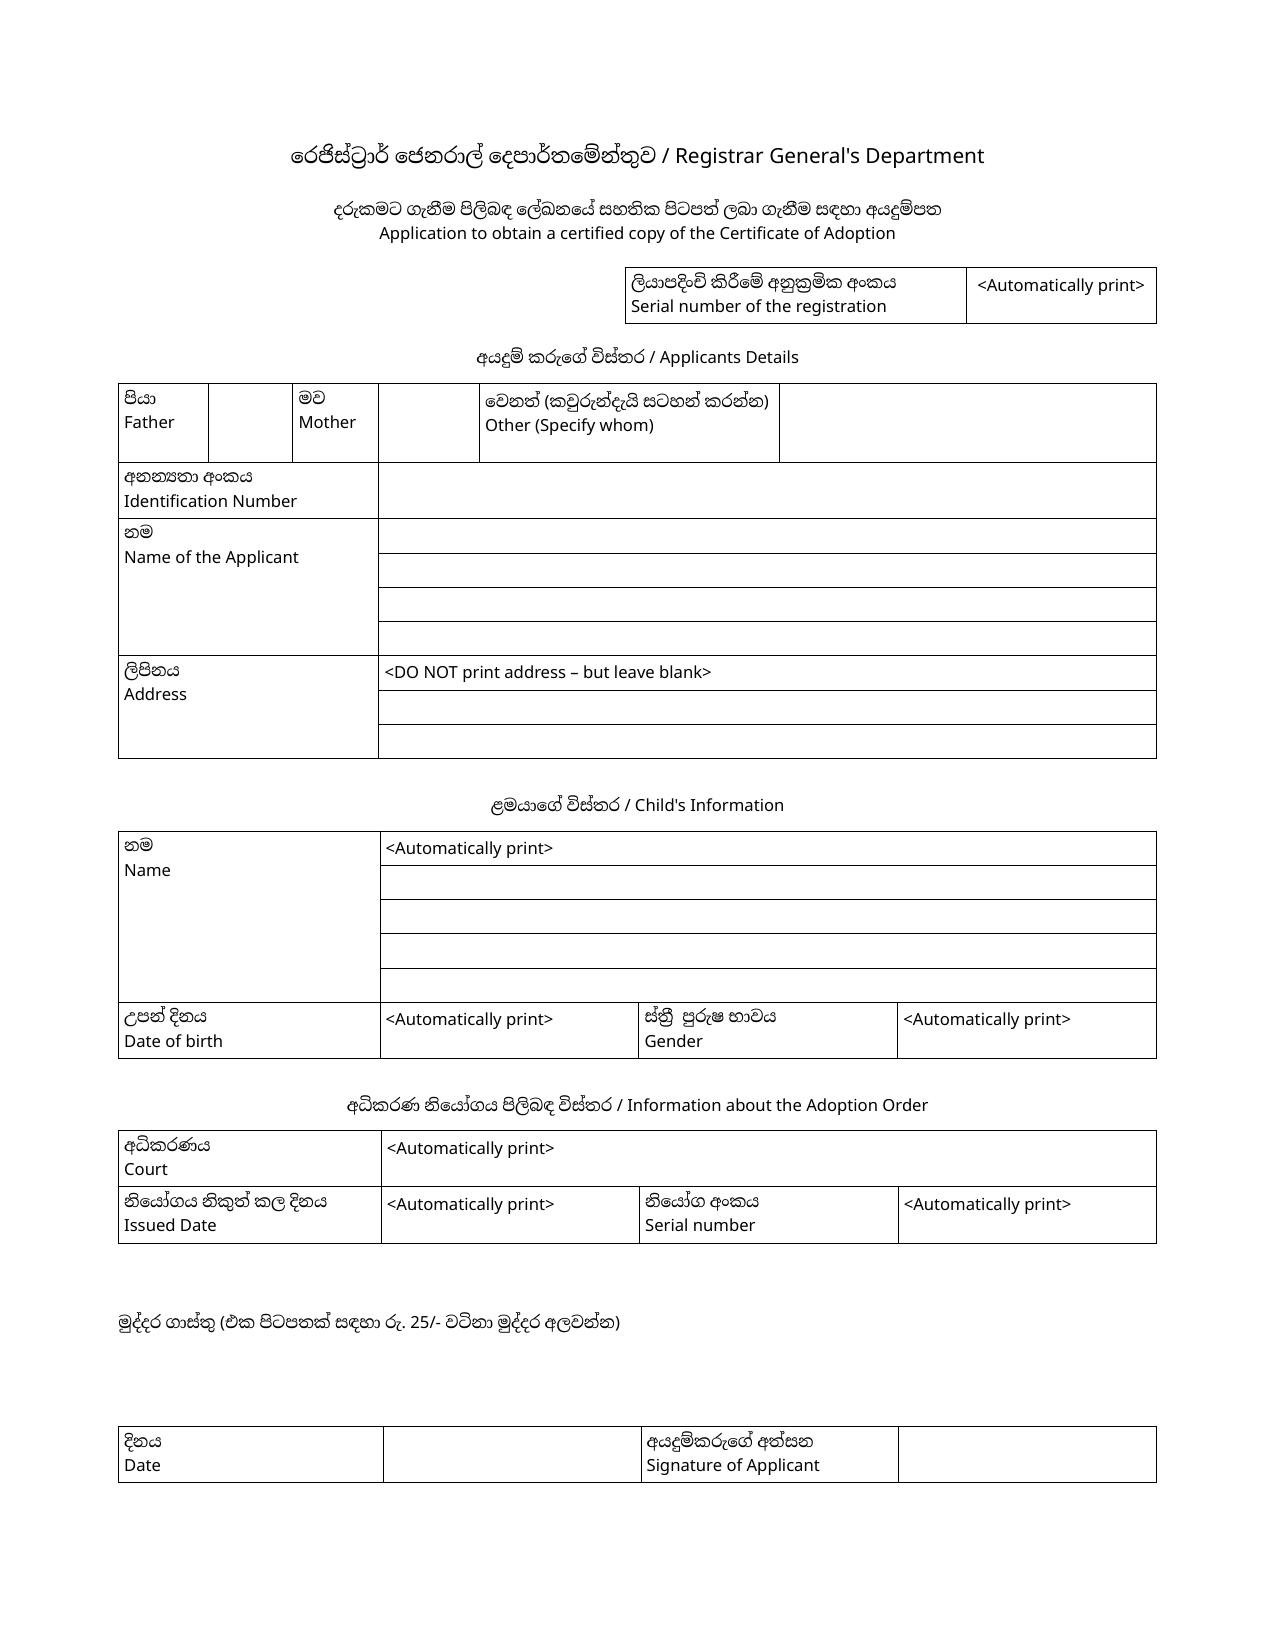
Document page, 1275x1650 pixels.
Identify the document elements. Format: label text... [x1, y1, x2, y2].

text රෙජිස්ට්‍රාර් ජෙනරාල් දෙපාර්තමේන්තුව / Registrar General's Department [118, 141, 1157, 172]
text අධිකරණ නියෝගය පිලිබඳ විස්තර / Information about the Adoption Order [118, 1093, 1157, 1118]
text දරුකමට ගැනීම පිලිබඳ ලේඛනයේ සහතික පිටපත් ලබා ගැනීම සඳහා අයදුම්පත [118, 200, 1157, 222]
table_cell [379, 554, 1156, 587]
table_cell <DO NOT print address – but leave blank> [379, 656, 1156, 689]
table_cell ලිපිනය Address [119, 656, 378, 758]
table_cell [381, 866, 1156, 899]
table_header අයදුම්කරුගේ අත්සන Signature of Applicant [642, 1427, 898, 1482]
table_cell [379, 519, 1156, 552]
table_cell [379, 691, 1156, 724]
table_cell උපන් දිනය Date of birth [119, 1003, 380, 1058]
table_cell <Automatically print> [899, 1187, 1156, 1242]
text මුද්දර ගාස්තු (එක පිටපතක් සඳහා රු. 25/- වටිනා මුද්දර අලවන්න) [118, 1311, 1157, 1335]
table_cell [379, 725, 1156, 758]
table_cell නියෝග අංකය Serial number [640, 1187, 898, 1242]
table_header මව Mother [293, 384, 378, 462]
table_header [384, 1427, 641, 1482]
table_header ලියාපදිංචි කිරීමේ අනුක්‍රමික අංකය Serial number of the registration [626, 268, 966, 323]
table_header පියා Father [119, 384, 208, 462]
table_cell [381, 934, 1156, 968]
text අයදුම් කරුගේ විස්තර / Applicants Details [118, 346, 1157, 371]
table_cell [379, 463, 1156, 518]
table_cell නියෝගය නිකුත් කල දිනය Issued Date [119, 1187, 381, 1242]
text Application to obtain a certified copy of the Certificate of Adoption [118, 222, 1157, 244]
table_cell [379, 622, 1156, 655]
table_cell [381, 900, 1156, 933]
table_header අධිකරණය Court [119, 1131, 381, 1186]
table_cell <Automatically print> [898, 1003, 1156, 1058]
table_header දිනය Date [119, 1427, 383, 1482]
table_cell නම Name of the Applicant [119, 519, 378, 655]
table_header <Automatically print> [381, 832, 1156, 865]
table_header [899, 1427, 1156, 1482]
table_cell [381, 969, 1156, 1002]
table_cell <Automatically print> [381, 1003, 638, 1058]
table_cell අනන්‍යතා අංකය Identification Number [119, 463, 378, 518]
table_header <Automatically print> [967, 268, 1156, 323]
table_cell ස්ත්‍රී පුරුෂ භාවය Gender [639, 1003, 897, 1058]
table_header නම Name [119, 832, 380, 1002]
table_header [780, 384, 1156, 462]
table_cell [379, 588, 1156, 621]
text ළමයාගේ විස්තර / Child's Information [118, 793, 1157, 818]
table_header [379, 384, 479, 462]
table_header වෙනත් (කවුරුන්දැයි සටහන් කරන්න) Other (Specify whom) [480, 384, 779, 462]
table_header [209, 384, 292, 462]
table_header <Automatically print> [382, 1131, 1156, 1186]
table_cell <Automatically print> [382, 1187, 639, 1242]
